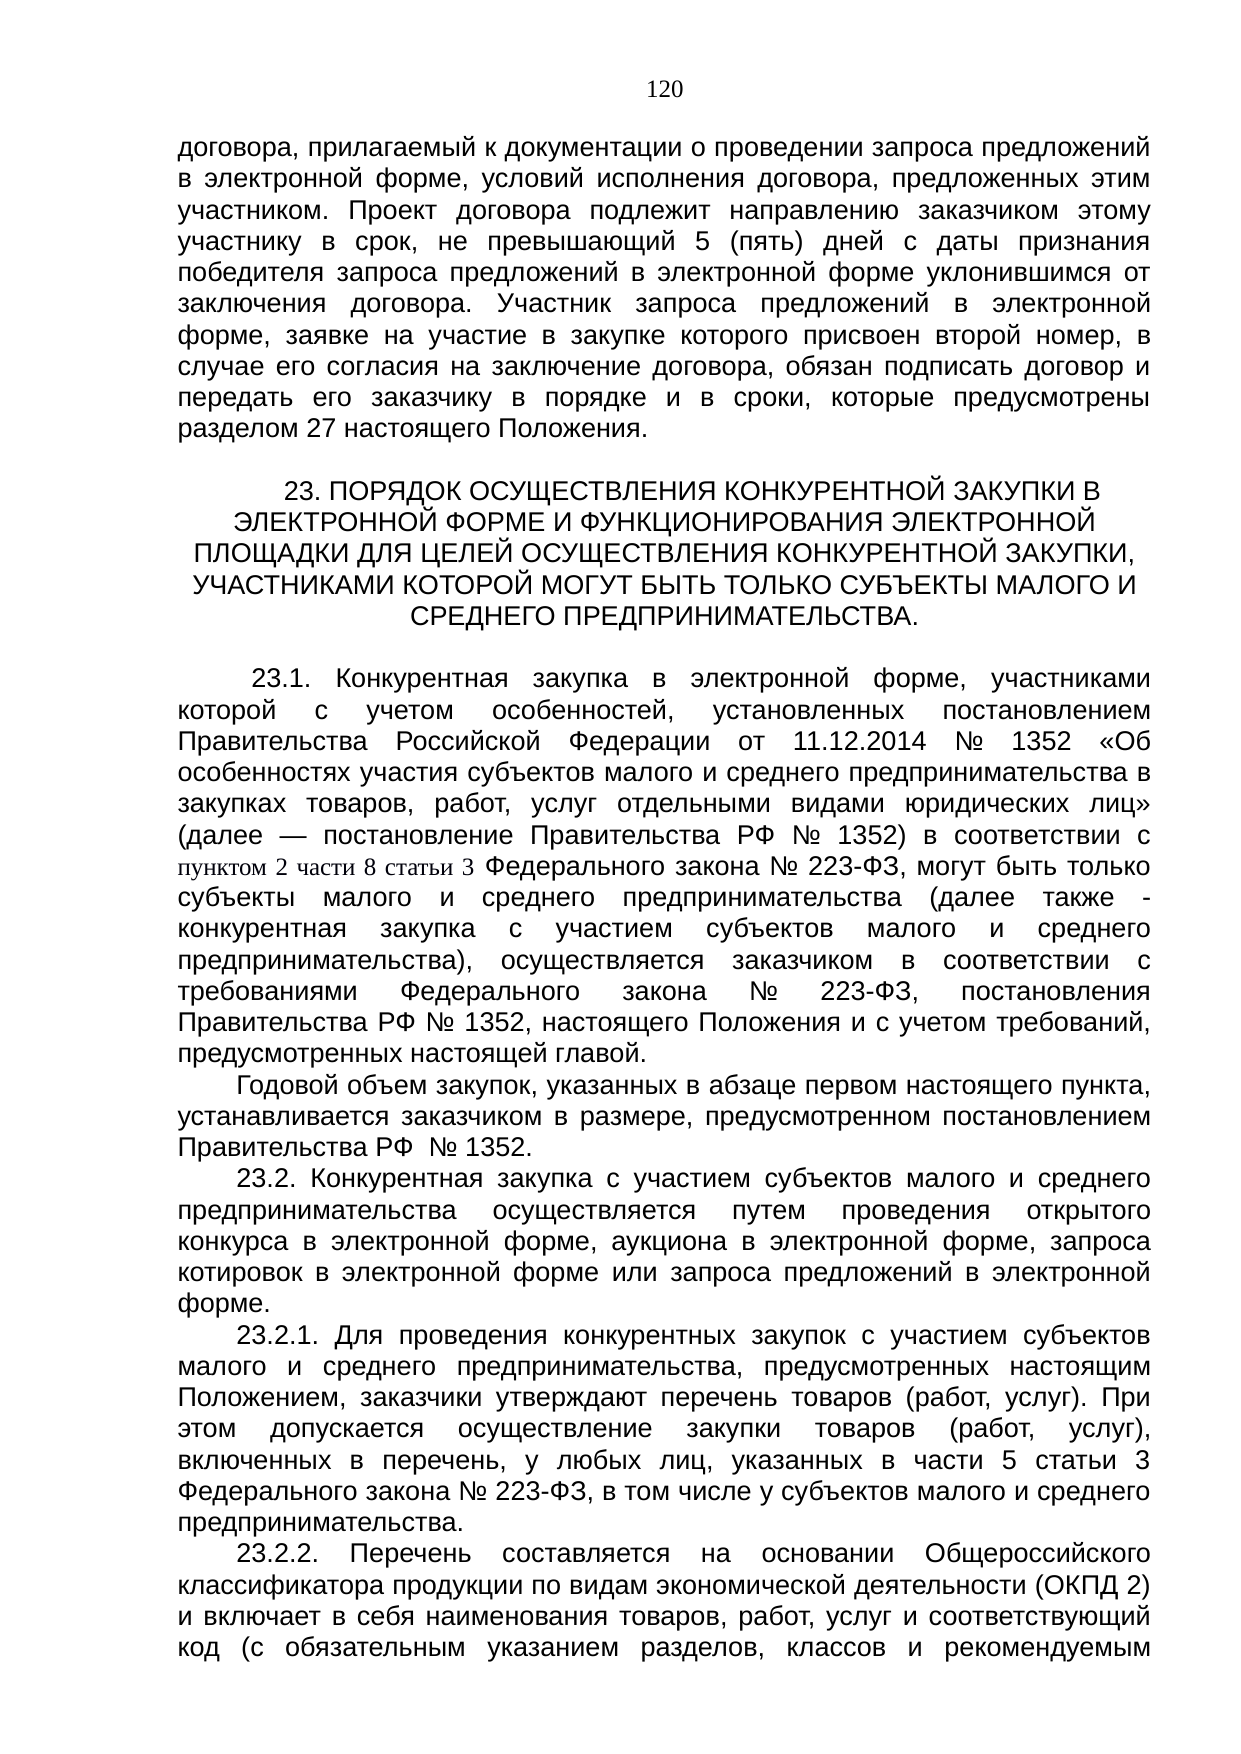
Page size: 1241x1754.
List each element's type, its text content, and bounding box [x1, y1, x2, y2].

text 23. ПОРЯДОК ОСУЩЕСТВЛЕНИЯ КОНКУРЕНТНОЙ ЗАКУПКИ В ЭЛЕКТРОННОЙ ФОРМЕ И ФУНКЦИОНИРОВАНИЯ ЭЛЕКТРОННОЙ ПЛОЩАДКИ ДЛЯ ЦЕЛЕЙ ОСУЩЕСТВЛЕНИЯ КОНКУРЕНТНОЙ ЗАКУПКИ, УЧАСТНИКАМИ КОТОРОЙ МОГУТ БЫТЬ ТОЛЬКО СУБЪЕКТЫ МАЛОГО И СРЕДНЕГО ПРЕДПРИНИМАТЕЛЬСТВА. [177, 475, 1152, 631]
text Годовой объем закупок, указанных в абзаце первом настоящего пункта, устанавливается заказчиком в размере, предусмотренном постановлением Правительства РФ № 1352. [177, 1069, 1152, 1162]
text договора, прилагаемый к документации о проведении запроса предложений в электронной форме, условий исполнения договора, предложенных этим участником. Проект договора подлежит направлению заказчиком этому участнику в срок, не превышающий 5 (пять) дней с даты признания победителя запроса предложений в электронной форме уклонившимся от заключения договора. Участник запроса предложений в электронной форме, заявке на участие в закупке которого присвоен второй номер, в случае его согласия на заключение договора, обязан подписать договор и передать его заказчику в порядке и в сроки, которые предусмотрены разделом 27 настоящего Положения. [177, 131, 1152, 444]
text 23.1. Конкурентная закупка в электронной форме, участниками которой с учетом особенностей, установленных постановлением Правительства Российской Федерации от 11.12.2014 № 1352 «Об особенностях участия субъектов малого и среднего предпринимательства в закупках товаров, работ, услуг отдельными видами юридических лиц» (далее — постановление Правительства РФ № 1352) в соответствии с пунктом 2 части 8 статьи 3 Федерального закона № 223-ФЗ, могут быть только субъекты малого и среднего предпринимательства (далее также - конкурентная закупка с участием субъектов малого и среднего предпринимательства), осуществляется заказчиком в соответствии с требованиями Федерального закона № 223-ФЗ, постановления Правительства РФ № 1352, настоящего Положения и с учетом требований, предусмотренных настоящей главой. [177, 662, 1152, 1069]
text 23.2.2. Перечень составляется на основании Общероссийского классификатора продукции по видам экономической деятельности (ОКПД 2) и включает в себя наименования товаров, работ, услуг и соответствующий код (с обязательным указанием разделов, классов и рекомендуемым [177, 1537, 1152, 1662]
text 23.2.1. Для проведения конкурентных закупок с участием субъектов малого и среднего предпринимательства, предусмотренных настоящим Положением, заказчики утверждают перечень товаров (работ, услуг). При этом допускается осуществление закупки товаров (работ, услуг), включенных в перечень, у любых лиц, указанных в части 5 статьи 3 Федерального закона № 223-ФЗ, в том числе у субъектов малого и среднего предпринимательства. [177, 1319, 1152, 1537]
text 23.2. Конкурентная закупка с участием субъектов малого и среднего предпринимательства осуществляется путем проведения открытого конкурса в электронной форме, аукциона в электронной форме, запроса котировок в электронной форме или запроса предложений в электронной форме. [177, 1162, 1152, 1319]
